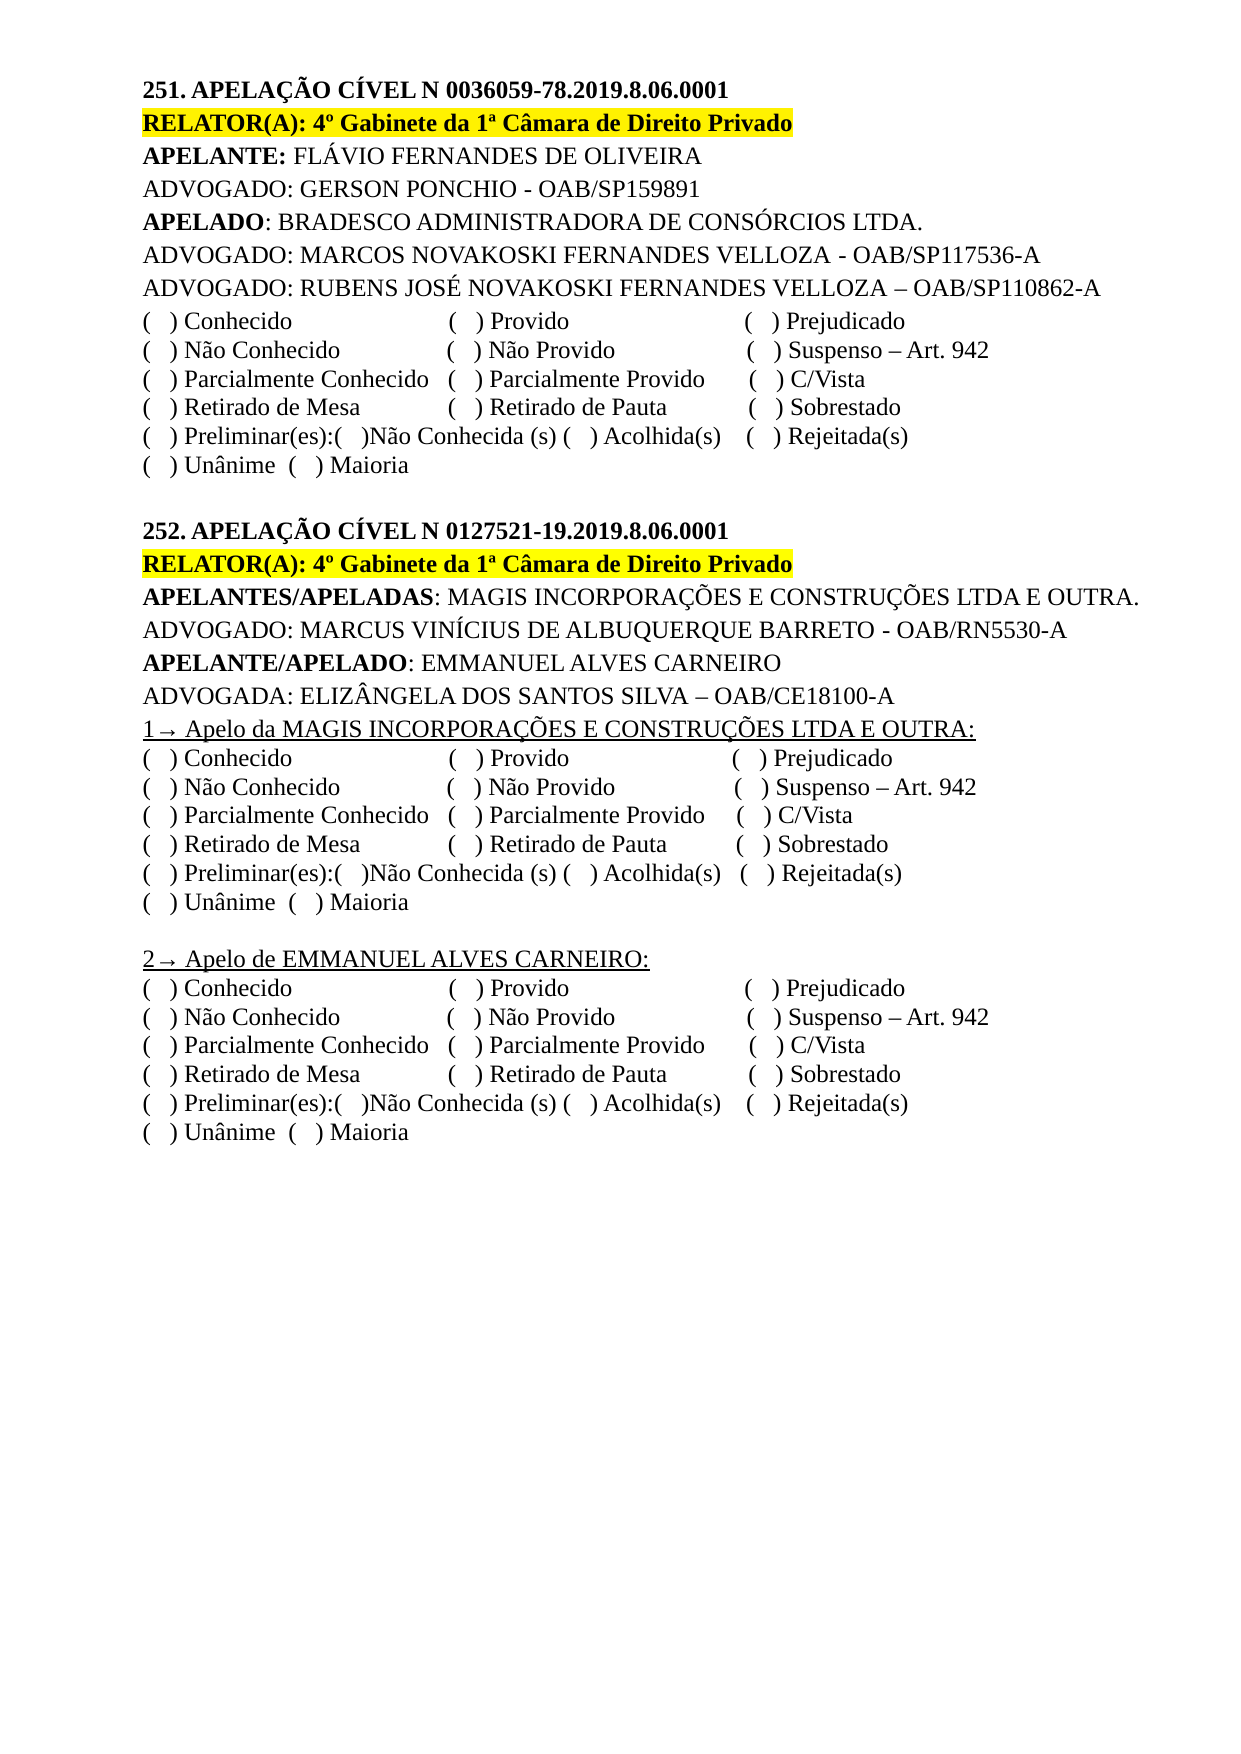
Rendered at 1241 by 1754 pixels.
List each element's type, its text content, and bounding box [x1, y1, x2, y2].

text ( ) Parcialmente Conhecido ( ) Parcialmente Provido ( ) C/Vista [142, 800, 1158, 829]
text ( ) Parcialmente Conhecido ( ) Parcialmente Provido ( ) C/Vista [142, 1030, 1158, 1059]
text ( ) Não Conhecido ( ) Não Provido ( ) Suspenso – Art. 942 [142, 772, 1158, 800]
text ( ) Conhecido ( ) Provido ( ) Prejudicado [142, 306, 1141, 335]
text ( ) Conhecido ( ) Provido ( ) Prejudicado [142, 743, 1141, 772]
text 2→ Apelo de EMMANUEL ALVES CARNEIRO: [142, 944, 1141, 973]
text ( ) Não Conhecido ( ) Não Provido ( ) Suspenso – Art. 942 [142, 335, 1158, 364]
text ( ) Unânime ( ) Maioria 252. APELAÇÃO CÍVEL N 0127521-19.2019.8.06.0001 RELATOR(A): 4º Gabinete da 1ª Câmara de Direito Privado APELANTES/APELADAS: MAGIS INCORPORAÇÕES E CONSTRUÇÕES LTDA E OUTRA. ADVOGADO: MARCUS VINÍCIUS DE ALBUQUERQUE BARRETO - OAB/RN5530-A APELANTE/APELADO: EMMANUEL ALVES CARNEIRO ADVOGADA: ELIZÂNGELA DOS SANTOS SILVA – OAB/CE18100-A [142, 450, 1141, 710]
text ( ) Unânime ( ) Maioria [142, 887, 1158, 915]
text ( ) Preliminar(es):( )Não Conhecida (s) ( ) Acolhida(s) ( ) Rejeitada(s) [142, 421, 1158, 450]
text 1→ Apelo da MAGIS INCORPORAÇÕES E CONSTRUÇÕES LTDA E OUTRA: [142, 714, 1141, 743]
text ( ) Preliminar(es):( )Não Conhecida (s) ( ) Acolhida(s) ( ) Rejeitada(s) [142, 1088, 1158, 1117]
text ( ) Conhecido ( ) Provido ( ) Prejudicado [142, 973, 1141, 1002]
text ( ) Preliminar(es):( )Não Conhecida (s) ( ) Acolhida(s) ( ) Rejeitada(s) [142, 858, 1158, 887]
text ( ) Unânime ( ) Maioria [142, 1117, 1141, 1211]
text ( ) Parcialmente Conhecido ( ) Parcialmente Provido ( ) C/Vista [142, 364, 1158, 392]
text ( ) Retirado de Mesa ( ) Retirado de Pauta ( ) Sobrestado [142, 392, 1158, 421]
text 251. APELAÇÃO CÍVEL N 0036059-78.2019.8.06.0001 RELATOR(A): 4º Gabinete da 1ª Câmara de Direito Privado APELANTE: FLÁVIO FERNANDES DE OLIVEIRA ADVOGADO: GERSON PONCHIO - OAB/SP159891 APELADO: BRADESCO ADMINISTRADORA DE CONSÓRCIOS LTDA. ADVOGADO: MARCOS NOVAKOSKI FERNANDES VELLOZA - OAB/SP117536-A ADVOGADO: RUBENS JOSÉ NOVAKOSKI FERNANDES VELLOZA – OAB/SP110862-A [142, 75, 1141, 302]
text ( ) Não Conhecido ( ) Não Provido ( ) Suspenso – Art. 942 [142, 1002, 1158, 1030]
text ( ) Retirado de Mesa ( ) Retirado de Pauta ( ) Sobrestado [142, 829, 1158, 858]
text ( ) Retirado de Mesa ( ) Retirado de Pauta ( ) Sobrestado [142, 1059, 1158, 1088]
